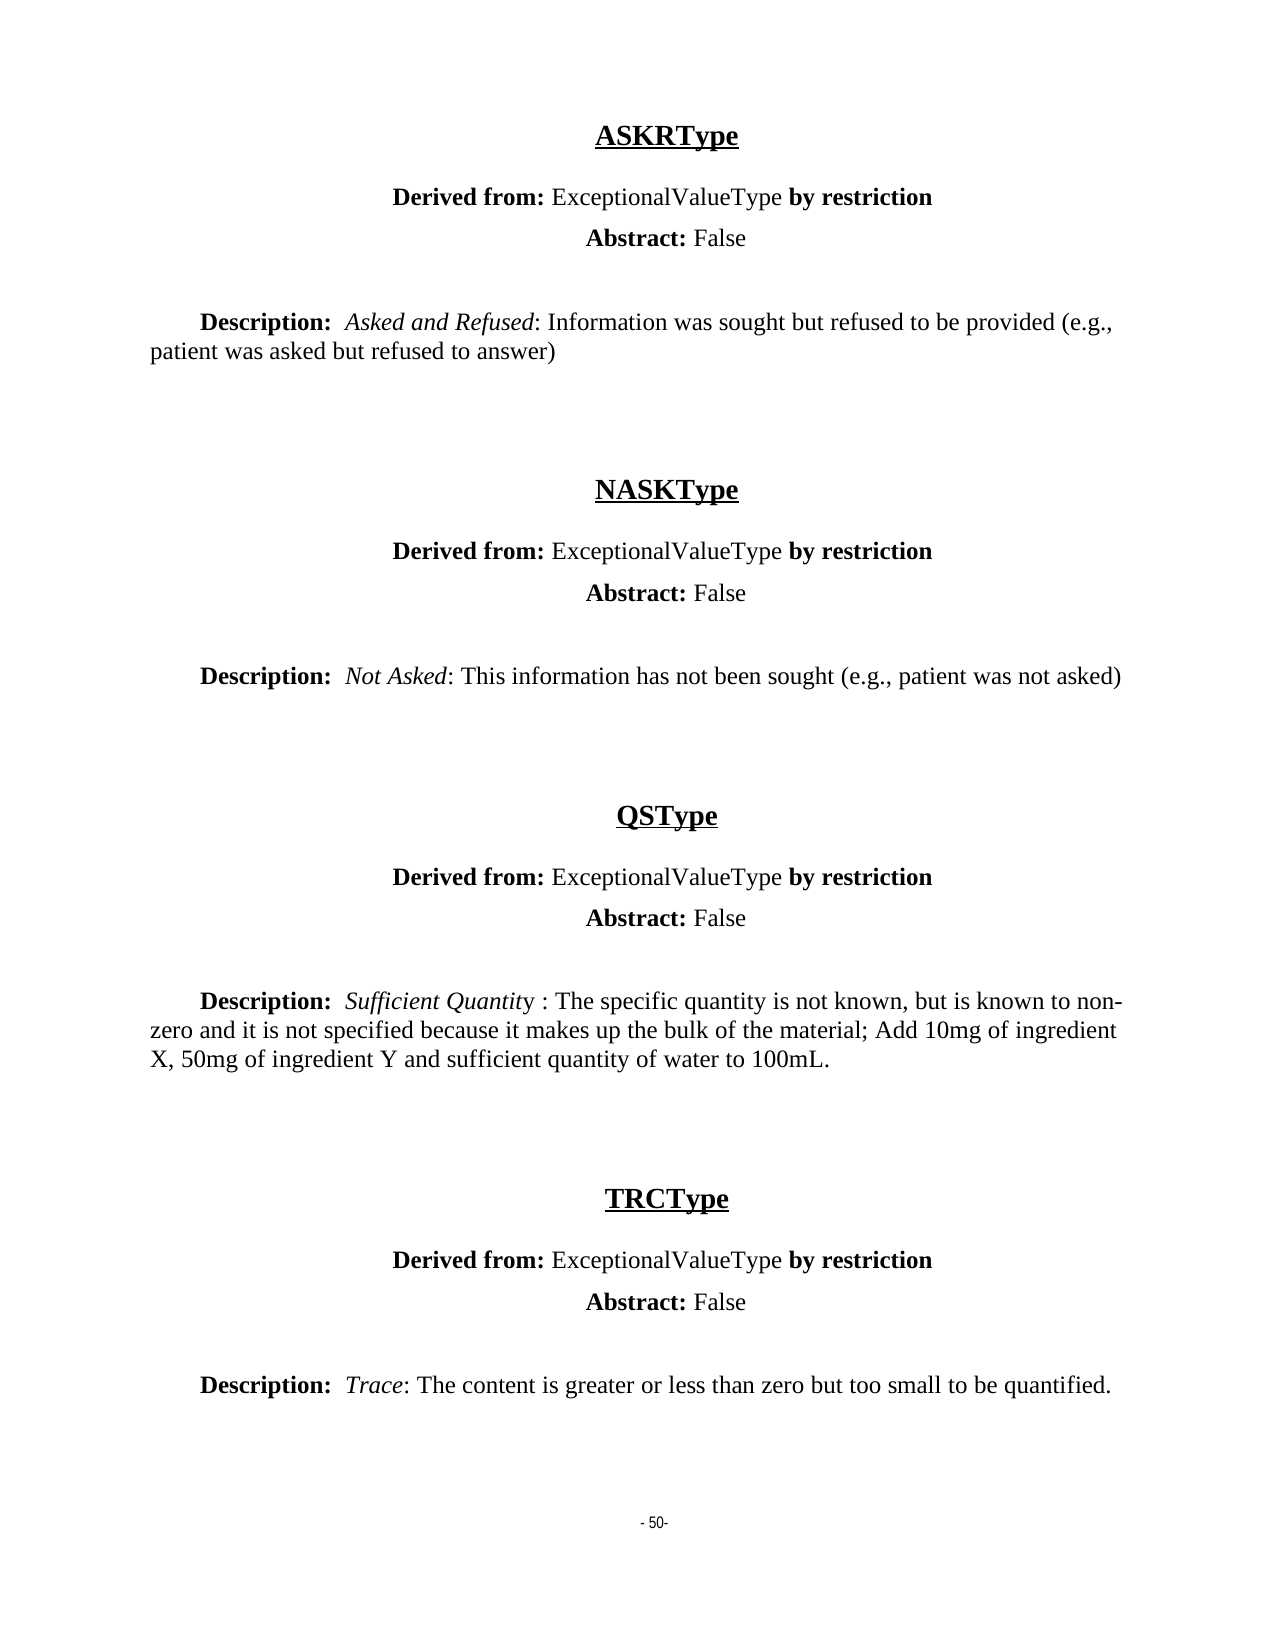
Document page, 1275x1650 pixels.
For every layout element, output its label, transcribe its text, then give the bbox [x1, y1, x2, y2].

text QSType [150, 798, 1125, 831]
text Derived from: ExceptionalValueType by restriction [150, 1245, 1125, 1274]
text Description: Not Asked: This information has not been sought (e.g., patient was not asked) [150, 661, 1125, 690]
text Description: Sufficient Quantity : The specific quantity is not known, but is known to non-zero and it is not specified because it makes up the bulk of the material; Add 10mg of ingredient X, 50mg of ingredient Y and sufficient quantity of water to 100mL. [150, 986, 1125, 1073]
text Description: Trace: The content is greater or less than zero but too small to be quantified. [150, 1369, 1125, 1399]
text TRCType [150, 1181, 1125, 1215]
text Derived from: ExceptionalValueType by restriction [150, 536, 1125, 565]
text NASKType [150, 472, 1125, 506]
text Description: Asked and Refused: Information was sought but refused to be provided (e.g., patient was asked but refused to answer) [150, 306, 1125, 364]
text Abstract: False [150, 1286, 1125, 1316]
text Abstract: False [150, 903, 1125, 932]
text Derived from: ExceptionalValueType by restriction [150, 861, 1125, 891]
text Abstract: False [150, 223, 1125, 252]
text Abstract: False [150, 578, 1125, 607]
text Derived from: ExceptionalValueType by restriction [150, 182, 1125, 211]
text ASKRType [150, 118, 1125, 152]
